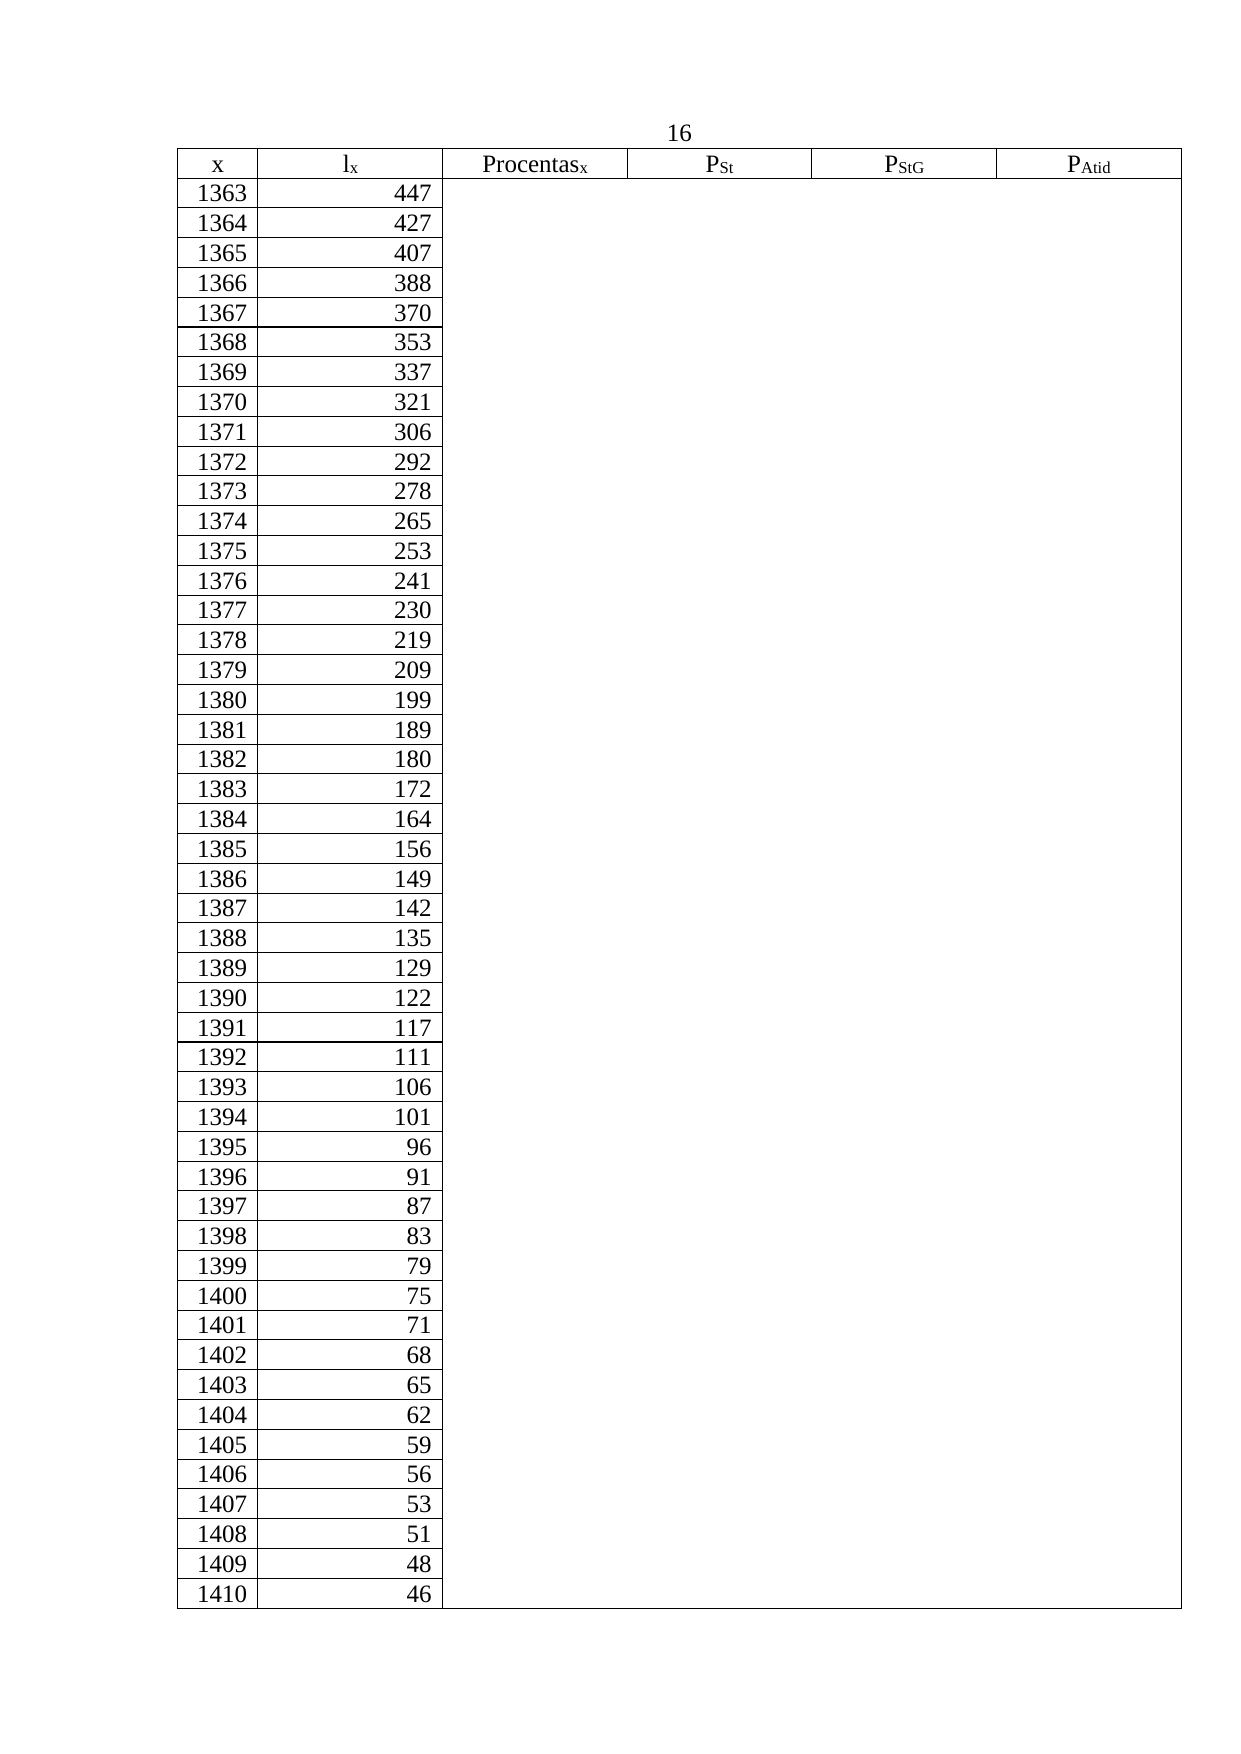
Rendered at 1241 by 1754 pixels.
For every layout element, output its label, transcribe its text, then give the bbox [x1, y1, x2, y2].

table_cell 1373 [178, 476, 257, 505]
table_cell 149 [258, 864, 442, 892]
table_cell 180 [258, 745, 442, 773]
table_cell 62 [258, 1400, 442, 1429]
table_cell 65 [258, 1370, 442, 1399]
table_cell 306 [258, 417, 442, 446]
table_cell 1368 [178, 328, 257, 356]
table_cell 427 [258, 208, 442, 237]
table_cell 1387 [178, 894, 257, 922]
table_header Procentasx [443, 149, 627, 177]
table_cell 1409 [178, 1549, 257, 1578]
table_cell 353 [258, 328, 442, 356]
table_cell 1382 [178, 745, 257, 773]
table_cell 111 [258, 1043, 442, 1071]
table_cell 164 [258, 804, 442, 833]
table_cell 1372 [178, 447, 257, 475]
table_cell 1397 [178, 1191, 257, 1220]
table_cell 370 [258, 298, 442, 326]
table_cell 1384 [178, 804, 257, 833]
table_cell 101 [258, 1102, 442, 1131]
table_cell 1385 [178, 834, 257, 863]
table_cell 1383 [178, 774, 257, 803]
table_cell 1364 [178, 208, 257, 237]
table_cell 447 [258, 179, 442, 207]
table_cell 53 [258, 1489, 442, 1518]
table_cell 1401 [178, 1311, 257, 1339]
table_cell 122 [258, 983, 442, 1012]
table_cell 96 [258, 1132, 442, 1161]
table_cell 1390 [178, 983, 257, 1012]
table_cell 407 [258, 238, 442, 267]
table_cell 1367 [178, 298, 257, 326]
table_cell 142 [258, 894, 442, 922]
table_header PStG [812, 149, 996, 177]
table_cell 106 [258, 1072, 442, 1101]
table_cell 48 [258, 1549, 442, 1578]
table_cell 79 [258, 1251, 442, 1280]
table_cell 1394 [178, 1102, 257, 1131]
table_header PAtid [997, 149, 1181, 177]
table_cell 1402 [178, 1340, 257, 1369]
table_cell 71 [258, 1311, 442, 1339]
table_cell 1375 [178, 536, 257, 565]
table_cell 1377 [178, 596, 257, 624]
table_cell 1391 [178, 1013, 257, 1041]
table_cell 230 [258, 596, 442, 624]
table_cell 199 [258, 685, 442, 714]
table_cell 1395 [178, 1132, 257, 1161]
table_cell 1369 [178, 357, 257, 386]
table_cell 388 [258, 268, 442, 297]
table_cell 117 [258, 1013, 442, 1041]
table_header x [178, 149, 257, 177]
table_cell 337 [258, 357, 442, 386]
table_cell 321 [258, 387, 442, 416]
table_cell 1388 [178, 923, 257, 952]
table_cell 1398 [178, 1221, 257, 1250]
table_cell 59 [258, 1430, 442, 1458]
table_cell 1403 [178, 1370, 257, 1399]
table_cell 253 [258, 536, 442, 565]
table_cell 1378 [178, 625, 257, 654]
table_cell 1363 [178, 179, 257, 207]
table_cell 156 [258, 834, 442, 863]
table_cell 189 [258, 715, 442, 743]
table_cell 1365 [178, 238, 257, 267]
table_cell 1381 [178, 715, 257, 743]
table_cell 1376 [178, 566, 257, 594]
table_cell 1410 [178, 1579, 257, 1607]
table_cell 87 [258, 1191, 442, 1220]
table_cell 241 [258, 566, 442, 594]
table_cell 1370 [178, 387, 257, 416]
table_cell 1399 [178, 1251, 257, 1280]
table_cell 75 [258, 1281, 442, 1309]
table_header lx [258, 149, 442, 177]
table_cell 129 [258, 953, 442, 982]
table_cell 1389 [178, 953, 257, 982]
table_cell 1407 [178, 1489, 257, 1518]
table_cell 1404 [178, 1400, 257, 1429]
table_cell 278 [258, 476, 442, 505]
table_cell 1371 [178, 417, 257, 446]
table_cell 1405 [178, 1430, 257, 1458]
table_cell 219 [258, 625, 442, 654]
table_cell 56 [258, 1460, 442, 1488]
table_cell 1386 [178, 864, 257, 892]
table_cell 1366 [178, 268, 257, 297]
table_cell 292 [258, 447, 442, 475]
table_cell [443, 179, 1181, 1607]
table_cell 83 [258, 1221, 442, 1250]
table_cell 91 [258, 1162, 442, 1190]
table_cell 68 [258, 1340, 442, 1369]
table_cell 1374 [178, 506, 257, 535]
table_cell 1379 [178, 655, 257, 684]
table_cell 46 [258, 1579, 442, 1607]
table_cell 1393 [178, 1072, 257, 1101]
table_cell 209 [258, 655, 442, 684]
table_cell 265 [258, 506, 442, 535]
table_cell 1396 [178, 1162, 257, 1190]
table_cell 51 [258, 1519, 442, 1548]
table_cell 1406 [178, 1460, 257, 1488]
table_cell 1408 [178, 1519, 257, 1548]
table_cell 1400 [178, 1281, 257, 1309]
table_cell 1380 [178, 685, 257, 714]
table_cell 172 [258, 774, 442, 803]
table_cell 1392 [178, 1043, 257, 1071]
table_cell 135 [258, 923, 442, 952]
table_header PSt [628, 149, 811, 177]
